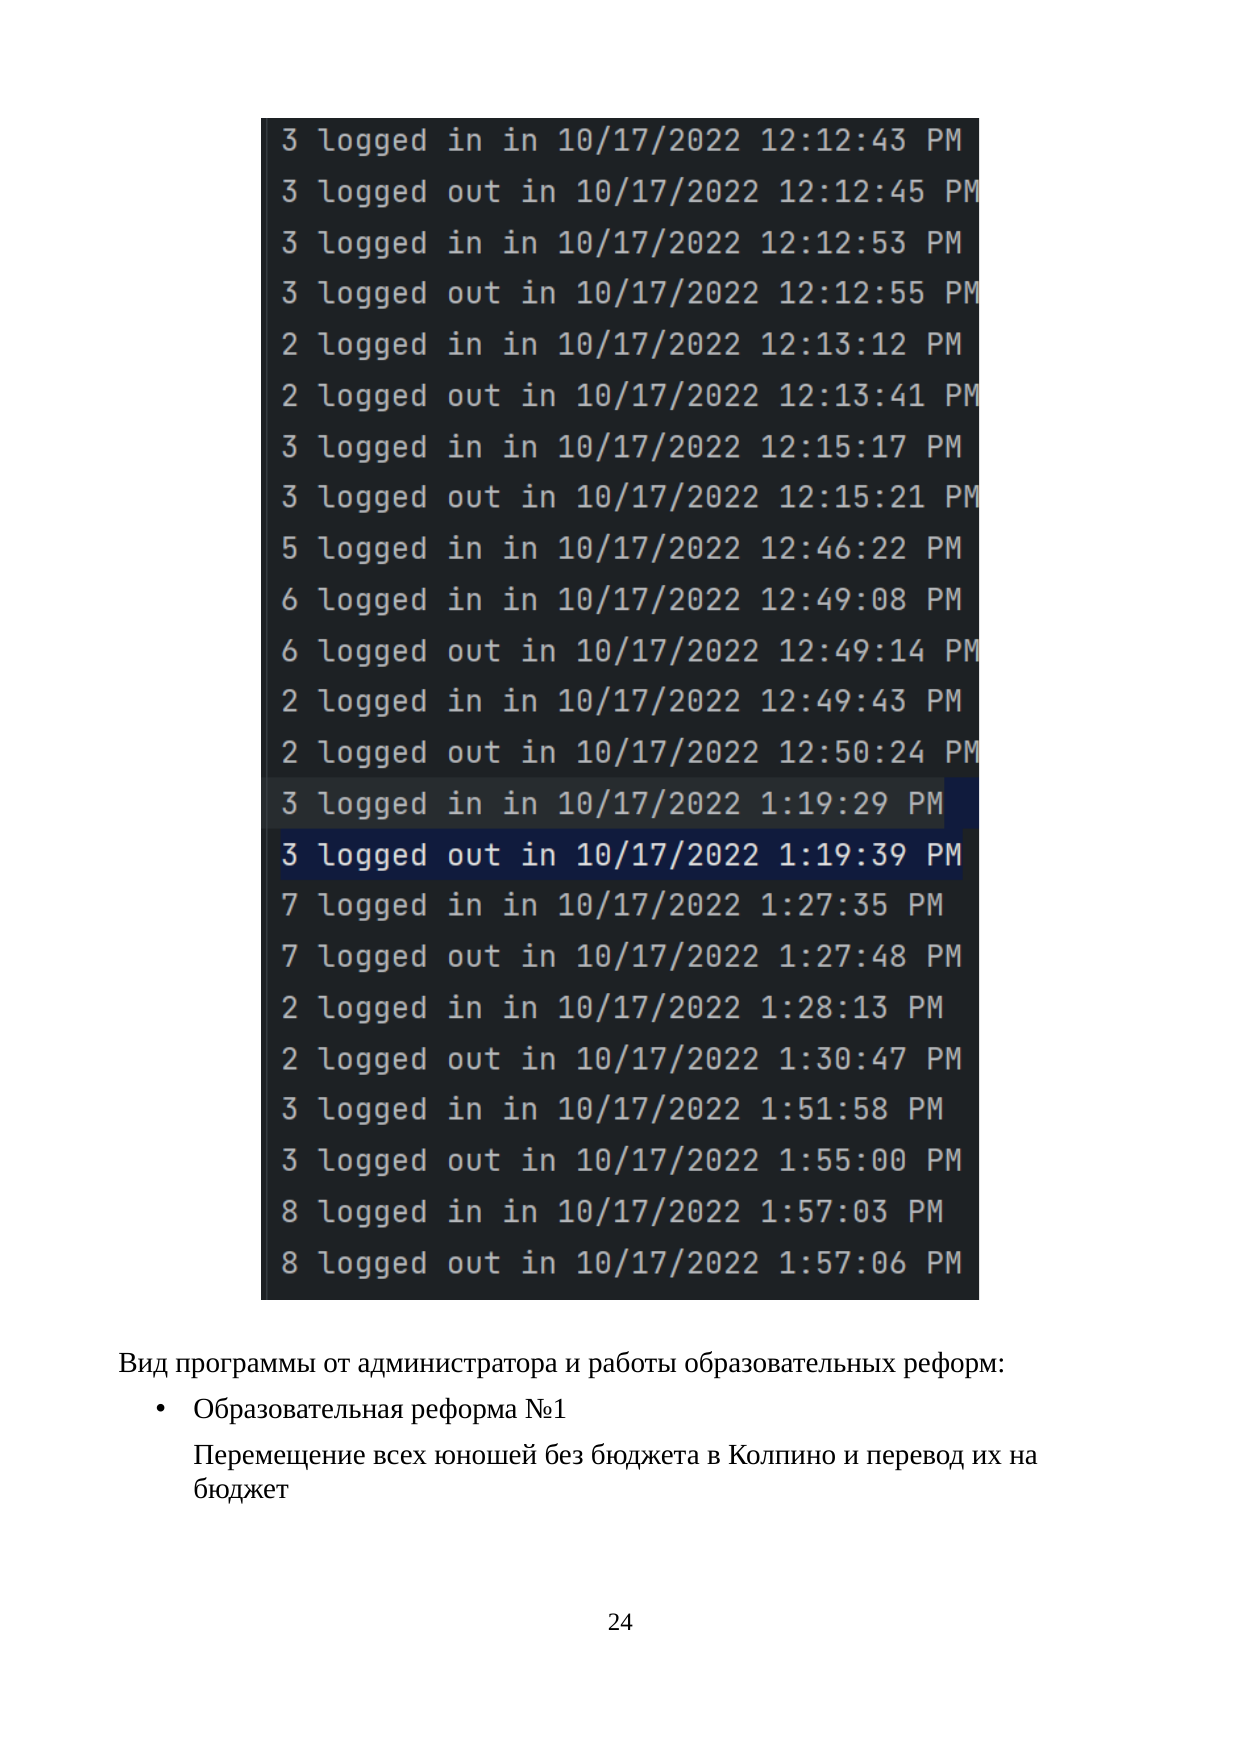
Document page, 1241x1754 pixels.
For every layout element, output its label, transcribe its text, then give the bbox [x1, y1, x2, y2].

text Вид программы от администратора и работы образовательных реформ: [118, 1345, 1122, 1379]
list Перемещение всех юношей без бюджета в Колпино и перевод их на бюджет [156, 1437, 1122, 1504]
picture [261, 118, 980, 1300]
list Образовательная реформа №1 [156, 1391, 1122, 1425]
